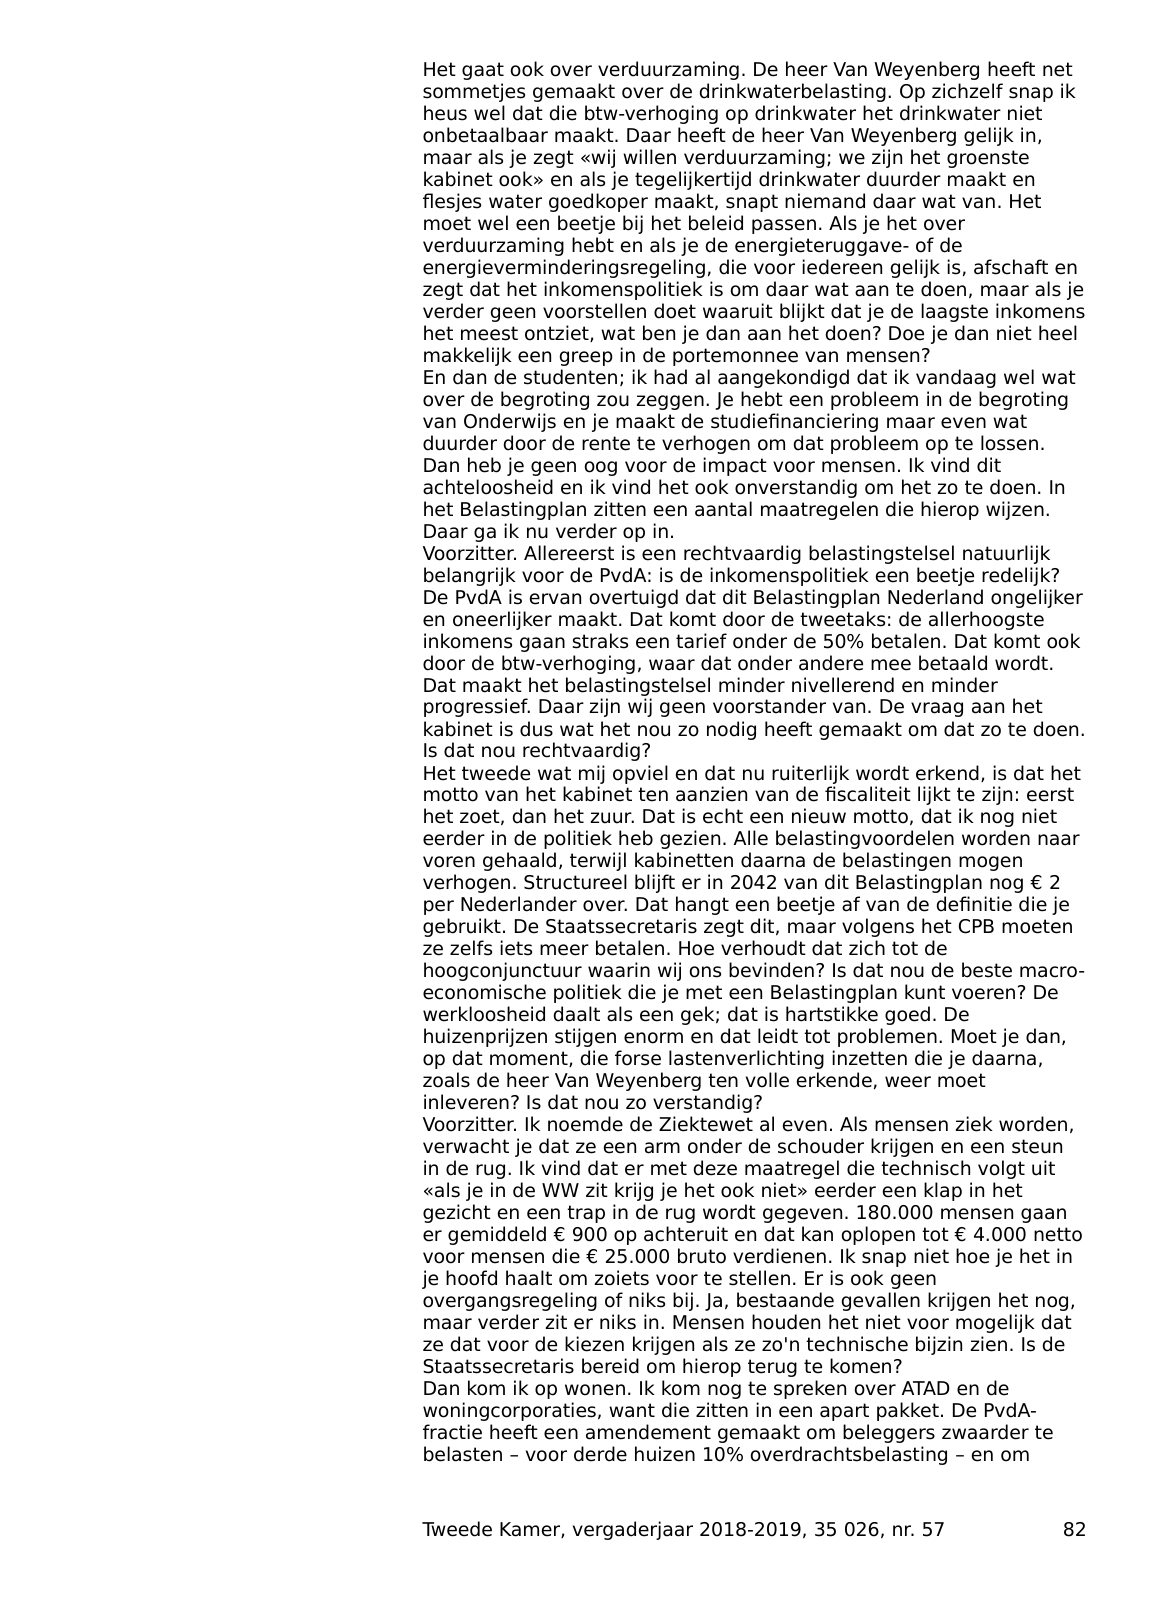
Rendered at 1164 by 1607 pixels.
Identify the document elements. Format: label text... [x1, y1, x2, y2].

text Voorzitter. Allereerst is een rechtvaardig belastingstelsel natuurlijk belangrijk voor de PvdA: is de inkomenspolitiek een beetje redelijk? De PvdA is ervan overtuigd dat dit Belastingplan Nederland ongelijker en oneerlijker maakt. Dat komt door de tweetaks: de allerhoogste inkomens gaan straks een tarief onder de 50% betalen. Dat komt ook door de btw-verhoging, waar dat onder andere mee betaald wordt. Dat maakt het belastingstelsel minder nivellerend en minder progressief. Daar zijn wij geen voorstander van. De vraag aan het kabinet is dus wat het nou zo nodig heeft gemaakt om dat zo te doen. Is dat nou rechtvaardig? [422, 543, 1087, 762]
text Het tweede wat mij opviel en dat nu ruiterlijk wordt erkend, is dat het motto van het kabinet ten aanzien van de fiscaliteit lijkt te zijn: eerst het zoet, dan het zuur. Dat is echt een nieuw motto, dat ik nog niet eerder in de politiek heb gezien. Alle belastingvoordelen worden naar voren gehaald, terwijl kabinetten daarna de belastingen mogen verhogen. Structureel blijft er in 2042 van dit Belastingplan nog € 2 per Nederlander over. Dat hangt een beetje af van de definitie die je gebruikt. De Staatssecretaris zegt dit, maar volgens het CPB moeten ze zelfs iets meer betalen. Hoe verhoudt dat zich tot de hoogconjunctuur waarin wij ons bevinden? Is dat nou de beste macro-economische politiek die je met een Belastingplan kunt voeren? De werkloosheid daalt als een gek; dat is hartstikke goed. De huizenprijzen stijgen enorm en dat leidt tot problemen. Moet je dan, op dat moment, die forse lastenverlichting inzetten die je daarna, zoals de heer Van Weyenberg ten volle erkende, weer moet inleveren? Is dat nou zo verstandig? [422, 762, 1087, 1114]
text En dan de studenten; ik had al aangekondigd dat ik vandaag wel wat over de begroting zou zeggen. Je hebt een probleem in de begroting van Onderwijs en je maakt de studiefinanciering maar even wat duurder door de rente te verhogen om dat probleem op te lossen. Dan heb je geen oog voor de impact voor mensen. Ik vind dit achteloosheid en ik vind het ook onverstandig om het zo te doen. In het Belastingplan zitten een aantal maatregelen die hierop wijzen. Daar ga ik nu verder op in. [422, 367, 1087, 543]
text Het gaat ook over verduurzaming. De heer Van Weyenberg heeft net sommetjes gemaakt over de drinkwaterbelasting. Op zichzelf snap ik heus wel dat die btw-verhoging op drinkwater het drinkwater niet onbetaalbaar maakt. Daar heeft de heer Van Weyenberg gelijk in, maar als je zegt «wij willen verduurzaming; we zijn het groenste kabinet ook» en als je tegelijkertijd drinkwater duurder maakt en flesjes water goedkoper maakt, snapt niemand daar wat van. Het moet wel een beetje bij het beleid passen. Als je het over verduurzaming hebt en als je de energieteruggave- of de energieverminderingsregeling, die voor iedereen gelijk is, afschaft en zegt dat het inkomenspolitiek is om daar wat aan te doen, maar als je verder geen voorstellen doet waaruit blijkt dat je de laagste inkomens het meest ontziet, wat ben je dan aan het doen? Doe je dan niet heel makkelijk een greep in de portemonnee van mensen? [422, 59, 1087, 367]
text Dan kom ik op wonen. Ik kom nog te spreken over ATAD en de woningcorporaties, want die zitten in een apart pakket. De PvdA-fractie heeft een amendement gemaakt om beleggers zwaarder te belasten – voor derde huizen 10% overdrachtsbelasting – en om [422, 1378, 1087, 1466]
text Voorzitter. Ik noemde de Ziektewet al even. Als mensen ziek worden, verwacht je dat ze een arm onder de schouder krijgen en een steun in de rug. Ik vind dat er met deze maatregel die technisch volgt uit «als je in de WW zit krijg je het ook niet» eerder een klap in het gezicht en een trap in de rug wordt gegeven. 180.000 mensen gaan er gemiddeld € 900 op achteruit en dat kan oplopen tot € 4.000 netto voor mensen die € 25.000 bruto verdienen. Ik snap niet hoe je het in je hoofd haalt om zoiets voor te stellen. Er is ook geen overgangsregeling of niks bij. Ja, bestaande gevallen krijgen het nog, maar verder zit er niks in. Mensen houden het niet voor mogelijk dat ze dat voor de kiezen krijgen als ze zo'n technische bijzin zien. Is de Staatssecretaris bereid om hierop terug te komen? [422, 1114, 1087, 1378]
